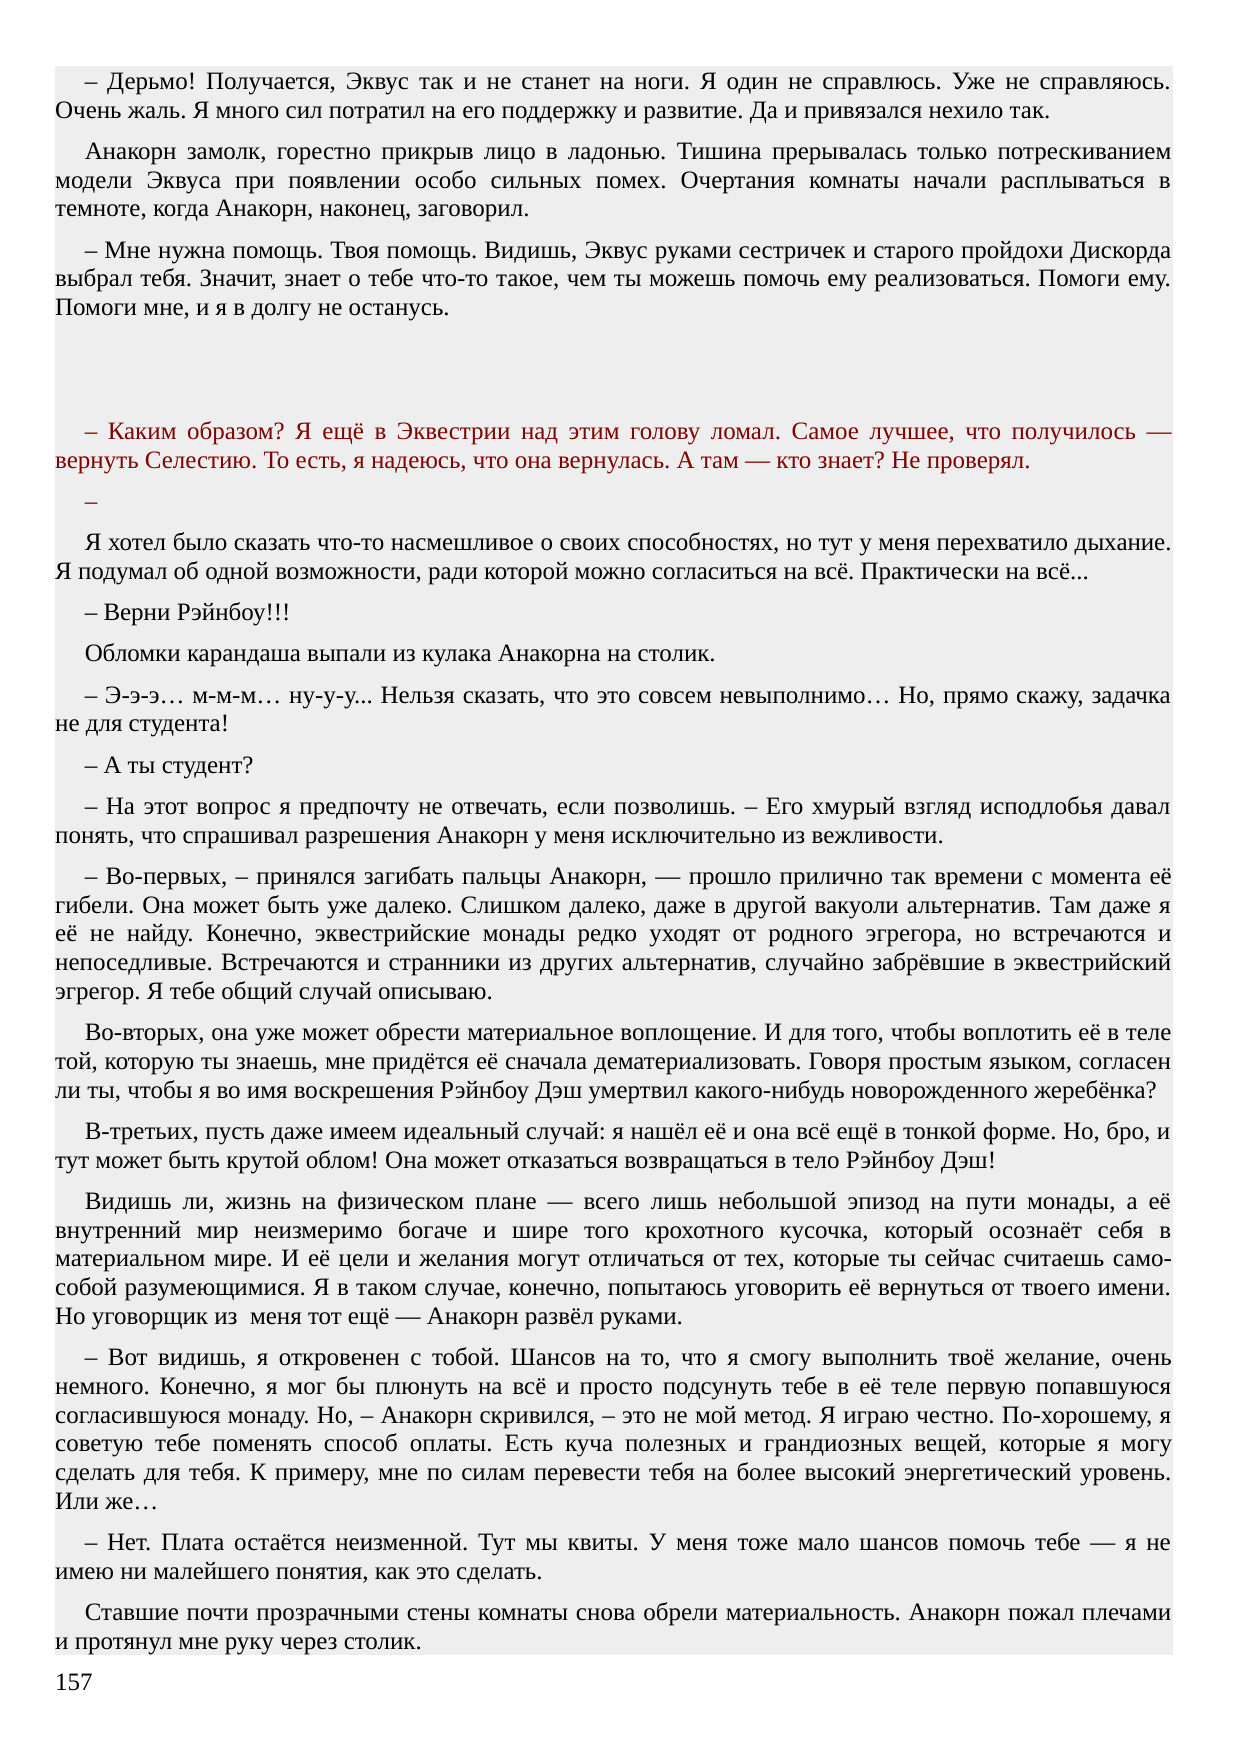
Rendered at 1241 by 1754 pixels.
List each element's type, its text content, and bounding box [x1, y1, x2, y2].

text – Во-первых, – принялся загибать пальцы Анакорн, — прошло прилично так времени с момента её гибели. Она может быть уже далеко. Слишком далеко, даже в другой вакуоли альтернатив. Там даже я её не найду. Конечно, эквестрийские монады редко уходят от родного эгрегора, но встречаются и непоседливые. Встречаются и странники из других альтернатив, случайно забрёвшие в эквестрийский эгрегор. Я тебе общий случай описываю. [55, 861, 1173, 1005]
text Я хотел было сказать что-то насмешливое о своих способностях, но тут у меня перехватило дыхание. Я подумал об одной возможности, ради которой можно согласиться на всё. Практически на всё... [55, 527, 1173, 585]
text – Э-э-э… м-м-м… ну-у-у... Нельзя сказать, что это совсем невыполнимо… Но, прямо скажу, задачка не для студента! [55, 680, 1173, 737]
text В-третьих, пусть даже имеем идеальный случай: я нашёл её и она всё ещё в тонкой форме. Но, бро, и тут может быть крутой облом! Она может отказаться возвращаться в тело Рэйнбоу Дэш! [55, 1116, 1173, 1173]
text Видишь ли, жизнь на физическом плане — всего лишь небольшой эпизод на пути монады, а её внутренний мир неизмеримо богаче и шире того крохотного кусочка, который осознаёт себя в материальном мире. И её цели и желания могут отличаться от тех, которые ты сейчас считаешь само-собой разумеющимися. Я в таком случае, конечно, попытаюсь уговорить её вернуться от твоего имени. Но уговорщик из меня тот ещё — Анакорн развёл руками. [55, 1186, 1173, 1330]
text Ставшие почти прозрачными стены комнаты снова обрели материальность. Анакорн пожал плечами и протянул мне руку через столик. [55, 1597, 1173, 1655]
text – На этот вопрос я предпочту не отвечать, если позволишь. – Его хмурый взгляд исподлобья давал понять, что спрашивал разрешения Анакорн у меня исключительно из вежливости. [55, 791, 1173, 848]
text – Вот видишь, я откровенен с тобой. Шансов на то, что я смогу выполнить твоё желание, очень немного. Конечно, я мог бы плюнуть на всё и просто подсунуть тебе в её теле первую попавшуюся согласившуюся монаду. Но, – Анакорн скривился, – это не мой метод. Я играю честно. По-хорошему, я советую тебе поменять способ оплаты. Есть куча полезных и грандиозных вещей, которые я могу сделать для тебя. К примеру, мне по силам перевести тебя на более высокий энергетический уровень. Или же… [55, 1342, 1173, 1515]
text – Верни Рэйнбоу!!! [55, 597, 1173, 626]
text – А ты студент? [55, 750, 1173, 778]
text – Дерьмо! Получается, Эквус так и не станет на ноги. Я один не справлюсь. Уже не справляюсь. Очень жаль. Я много сил потратил на его поддержку и развитие. Да и привязался нехило так. [55, 66, 1173, 123]
text Обломки карандаша выпали из кулака Анакорна на столик. [55, 638, 1173, 667]
text – Нет. Плата остаётся неизменной. Тут мы квиты. У меня тоже мало шансов помочь тебе — я не имею ни малейшего понятия, как это сделать. [55, 1527, 1173, 1585]
text – Мне нужна помощь. Твоя помощь. Видишь, Эквус руками сестричек и старого пройдохи Дискорда выбрал тебя. Значит, знает о тебе что-то такое, чем ты можешь помочь ему реализоваться. Помоги ему. Помоги мне, и я в долгу не останусь. [55, 235, 1173, 321]
text Во-вторых, она уже может обрести материальное воплощение. И для того, чтобы воплотить её в теле той, которую ты знаешь, мне придётся её сначала дематериализовать. Говоря простым языком, согласен ли ты, чтобы я во имя воскрешения Рэйнбоу Дэш умертвил какого-нибудь новорожденного жеребёнка? [55, 1017, 1173, 1103]
text Анакорн замолк, горестно прикрыв лицо в ладонью. Тишина прерывалась только потрескиванием модели Эквуса при появлении особо сильных помех. Очертания комнаты начали расплываться в темноте, когда Анакорн, наконец, заговорил. [55, 136, 1173, 222]
text – Каким образом? Я ещё в Эквестрии над этим голову ломал. Самое лучшее, что получилось — вернуть Селестию. То есть, я надеюсь, что она вернулась. А там — кто знает? Не проверял. [55, 416, 1173, 473]
text – [55, 486, 1173, 515]
